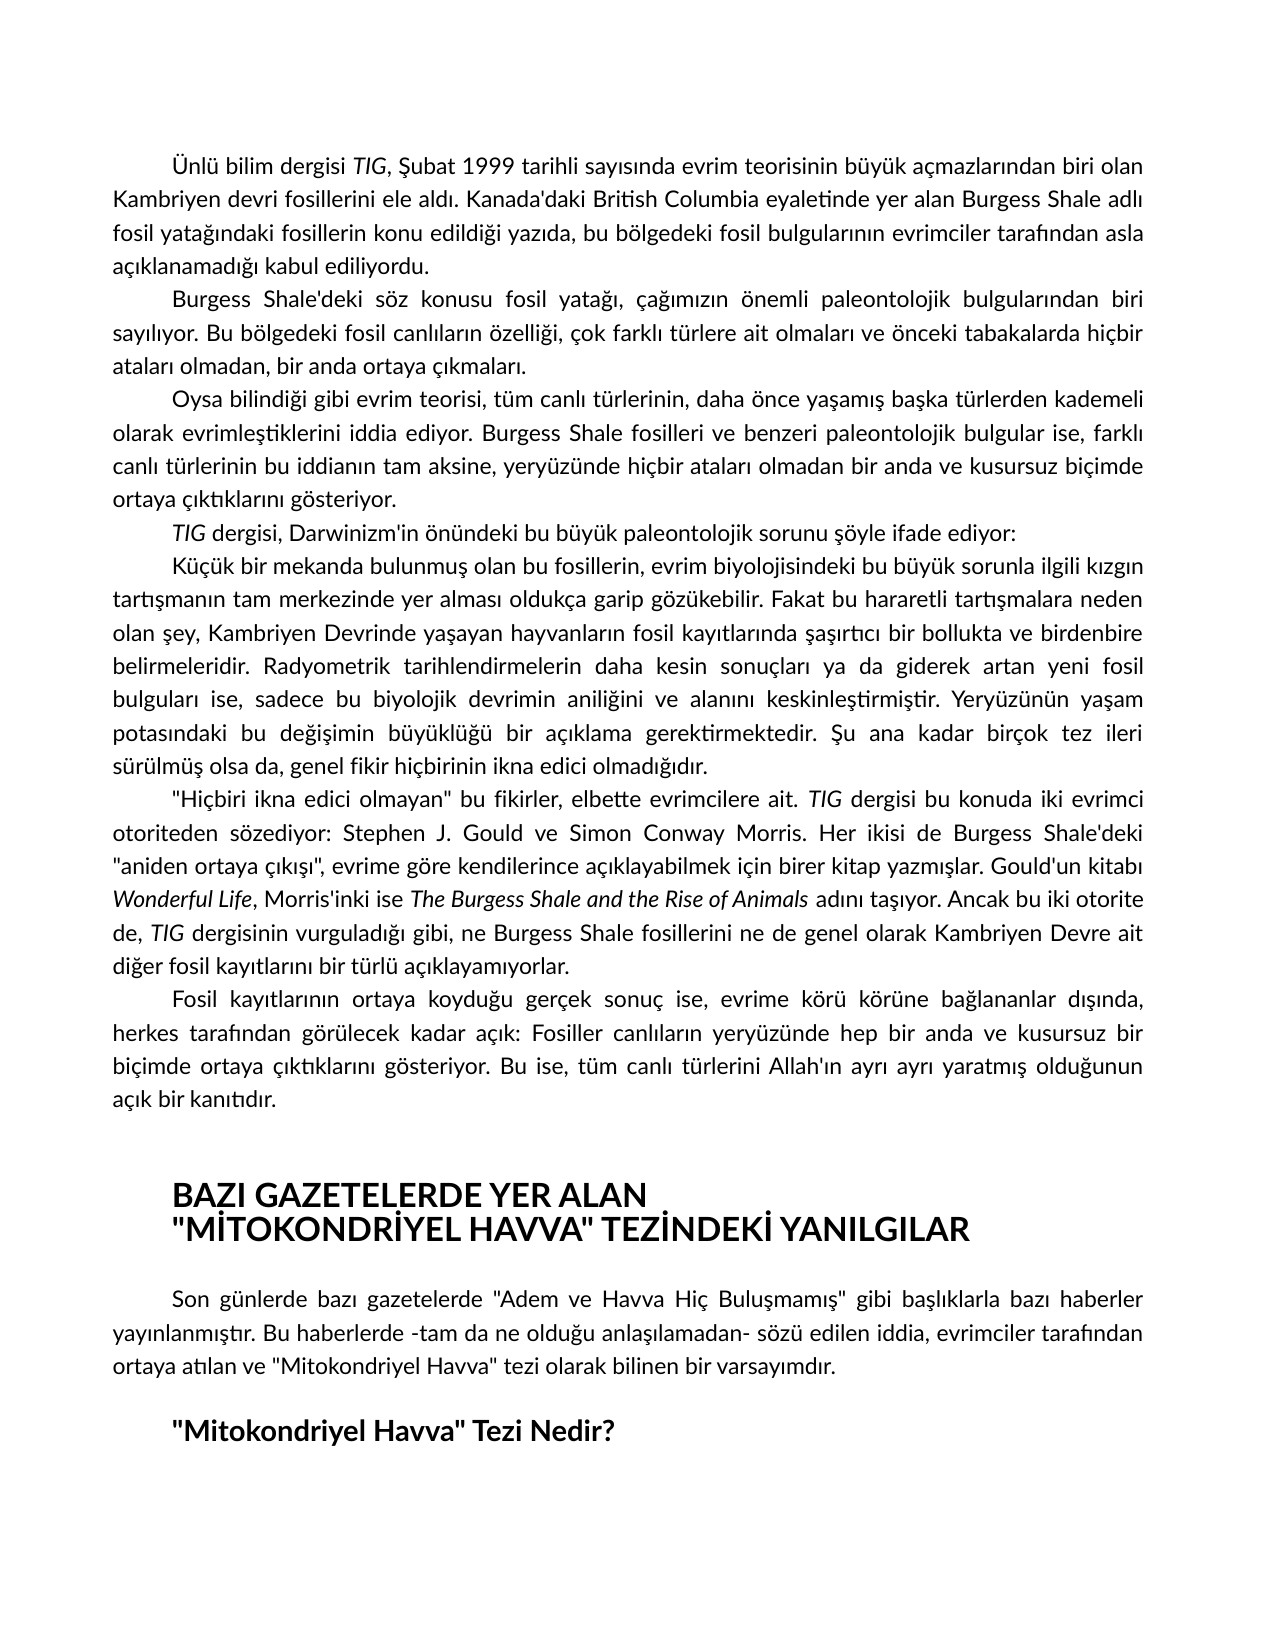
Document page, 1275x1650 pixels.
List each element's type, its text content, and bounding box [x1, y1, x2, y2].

text Son günlerde bazı gazetelerde "Adem ve Havva Hiç Buluşmamış" gibi başlıklarla bazı haberler yayınlanmıştır. Bu haberlerde -tam da ne olduğu anlaşılamadan- sözü edilen iddia, evrimciler tarafından ortaya atılan ve "Mitokondriyel Havva" tezi olarak bilinen bir varsayımdır. [112, 1281, 1145, 1381]
text Küçük bir mekanda bulunmuş olan bu fosillerin, evrim biyolojisindeki bu büyük sorunla ilgili kızgın tartışmanın tam merkezinde yer alması oldukça garip gözükebilir. Fakat bu hararetli tartışmalara neden olan şey, Kambriyen Devrinde yaşayan hayvanların fosil kayıtlarında şaşırtıcı bir bollukta ve birdenbire belirmeleridir. Radyometrik tarihlendirmelerin daha kesin sonuçları ya da giderek artan yeni fosil bulguları ise, sadece bu biyolojik devrimin aniliğini ve alanını keskinleştirmiştir. Yeryüzünün yaşam potasındaki bu değişimin büyüklüğü bir açıklama gerektirmektedir. Şu ana kadar birçok tez ileri sürülmüş olsa da, genel fikir hiçbirinin ikna edici olmadığıdır. [112, 548, 1145, 781]
text Fosil kayıtlarının ortaya koyduğu gerçek sonuç ise, evrime körü körüne bağlananlar dışında, herkes tarafından görülecek kadar açık: Fosiller canlıların yeryüzünde hep bir anda ve kusursuz bir biçimde ortaya çıktıklarını gösteriyor. Bu ise, tüm canlı türlerini Allah'ın ayrı ayrı yaratmış olduğunun açık bir kanıtıdır. [112, 981, 1145, 1114]
text "MİTOKONDRİYEL HAVVA" TEZİNDEKİ YANILGILAR [112, 1214, 1145, 1248]
text Burgess Shale'deki söz konusu fosil yatağı, çağımızın önemli paleontolojik bulgularından biri sayılıyor. Bu bölgedeki fosil canlıların özelliği, çok farklı türlere ait olmaları ve önceki tabakalarda hiçbir ataları olmadan, bir anda ortaya çıkmaları. [112, 281, 1145, 381]
text BAZI GAZETELERDE YER ALAN [112, 1181, 1145, 1214]
text Ünlü bilim dergisi TIG, Şubat 1999 tarihli sayısında evrim teorisinin büyük açmazlarından biri olan Kambriyen devri fosillerini ele aldı. Kanada'daki British Columbia eyaletinde yer alan Burgess Shale adlı fosil yatağındaki fosillerin konu edildiği yazıda, bu bölgedeki fosil bulgularının evrimciler tarafından asla açıklanamadığı kabul ediliyordu. [112, 148, 1145, 281]
text Oysa bilindiği gibi evrim teorisi, tüm canlı türlerinin, daha önce yaşamış başka türlerden kademeli olarak evrimleştiklerini iddia ediyor. Burgess Shale fosilleri ve benzeri paleontolojik bulgular ise, farklı canlı türlerinin bu iddianın tam aksine, yeryüzünde hiçbir ataları olmadan bir anda ve kusursuz biçimde ortaya çıktıklarını gösteriyor. [112, 381, 1145, 514]
text "Hiçbiri ikna edici olmayan" bu fikirler, elbette evrimcilere ait. TIG dergisi bu konuda iki evrimci otoriteden sözediyor: Stephen J. Gould ve Simon Conway Morris. Her ikisi de Burgess Shale'deki "aniden ortaya çıkışı", evrime göre kendilerince açıklayabilmek için birer kitap yazmışlar. Gould'un kitabı Wonderful Life, Morris'inki ise The Burgess Shale and the Rise of Animals adını taşıyor. Ancak bu iki otorite de, TIG dergisinin vurguladığı gibi, ne Burgess Shale fosillerini ne de genel olarak Kambriyen Devre ait diğer fosil kayıtlarını bir türlü açıklayamıyorlar. [112, 781, 1145, 981]
text "Mitokondriyel Havva" Tezi Nedir? [112, 1414, 1145, 1448]
text TIG dergisi, Darwinizm'in önündeki bu büyük paleontolojik sorunu şöyle ifade ediyor: [112, 514, 1145, 548]
